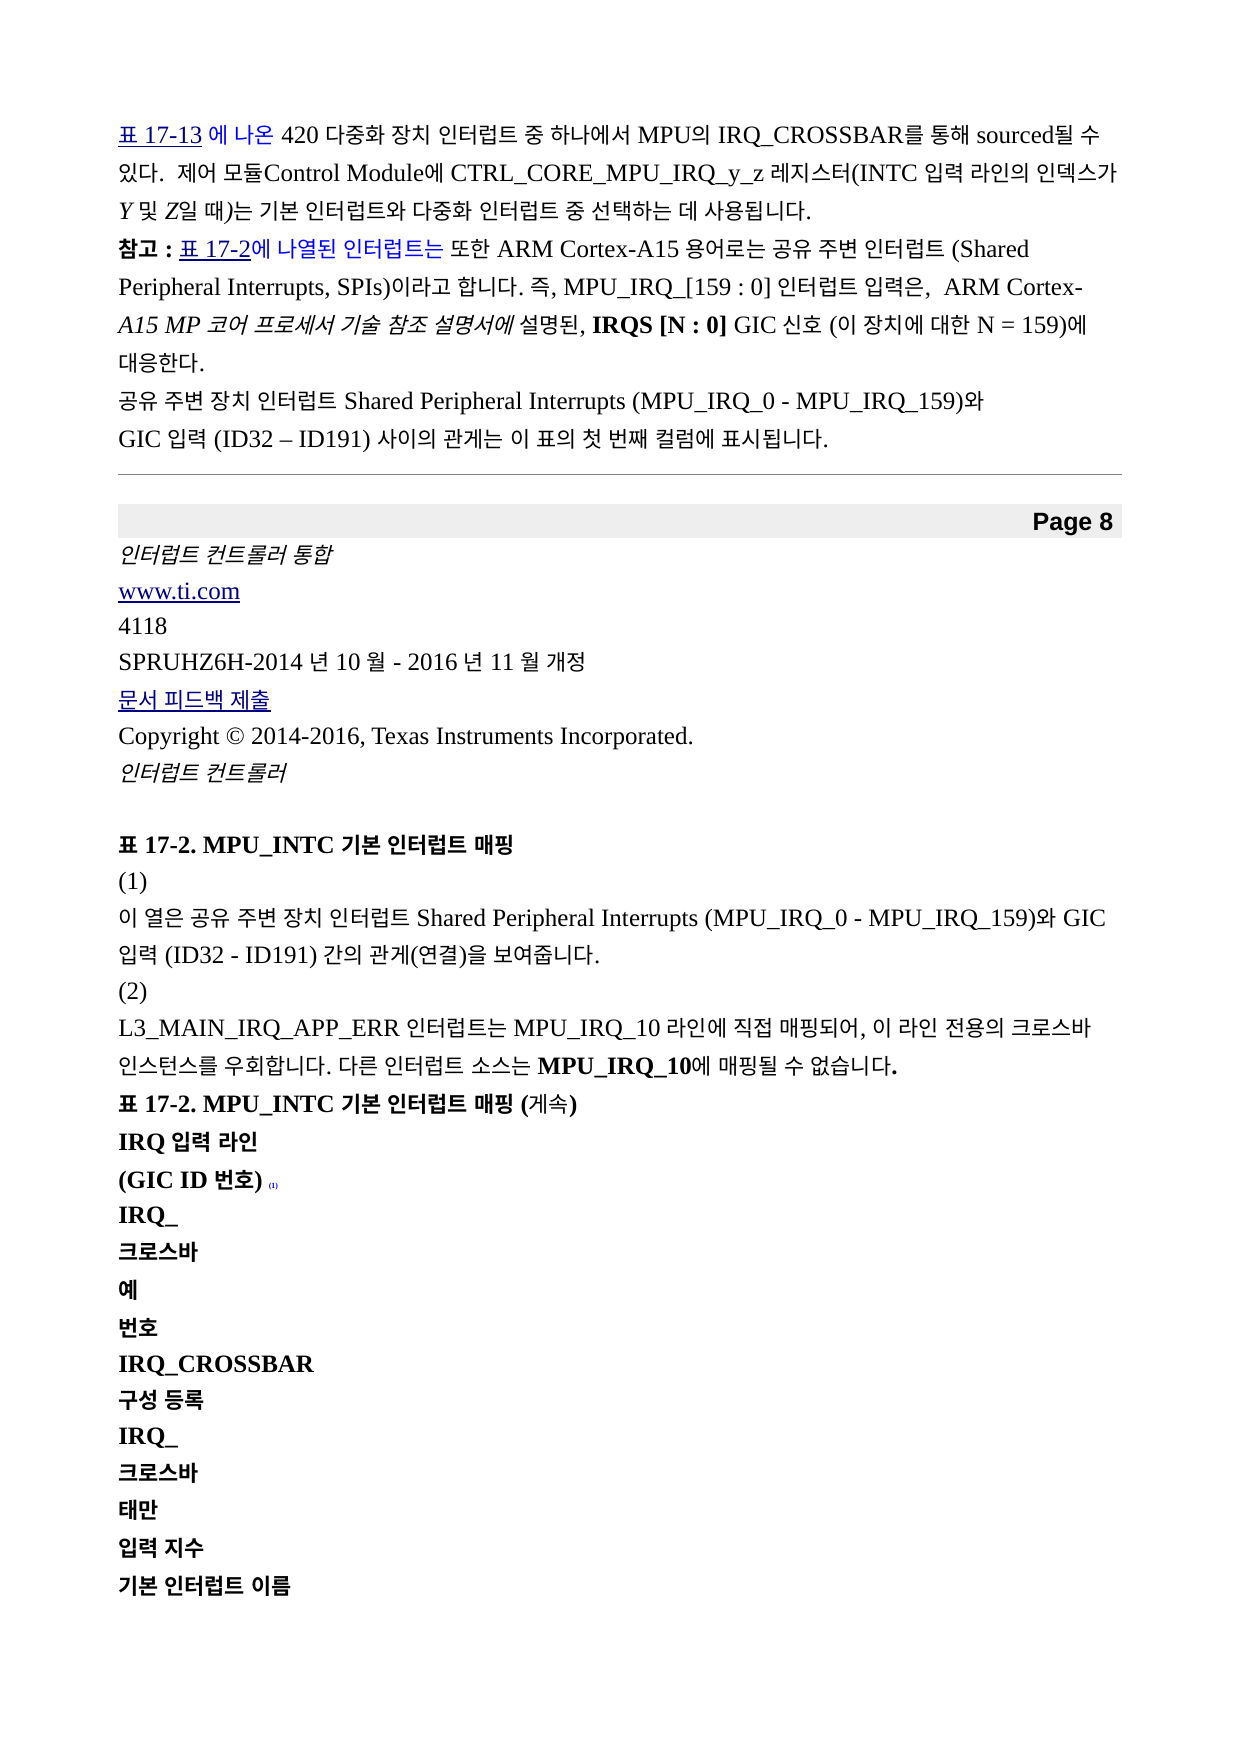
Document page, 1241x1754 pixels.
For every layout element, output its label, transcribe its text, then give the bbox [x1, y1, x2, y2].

text 공유 주변 장치 인터럽트 Shared Peripheral Interrupts (MPU_IRQ_0 - MPU_IRQ_159)와 [118, 384, 1122, 415]
text 표 17-13 에 나온 420 다중화 장치 인터럽트 중 하나에서 MPU의 IRQ_CROSSBAR를 통해 sourced될 수 있다. 제어 모듈Control Module에 CTRL_CORE_MPU_IRQ_y_z 레지스터(INTC 입력 라인의 인덱스가Y 및 Z일 때)는 기본 인터럽트와 다중화 인터럽트 중 선택하는 데 사용됩니다. [118, 118, 1122, 226]
text 번호 [118, 1311, 1122, 1342]
text GIC 입력 (ID32 – ID191) 사이의 관게는 이 표의 첫 번째 컬럼에 표시됩니다. [118, 422, 1122, 453]
text 구성 등록 [118, 1383, 1122, 1415]
text (GIC ID 번호) (1) [118, 1163, 1122, 1194]
text 크로스바 [118, 1235, 1122, 1267]
text 인터럽트 컨트롤러 [118, 756, 1122, 787]
text 크로스바 [118, 1456, 1122, 1487]
text 기본 인터럽트 이름 [118, 1569, 1122, 1601]
text (1) [118, 866, 1122, 895]
text SPRUHZ6H-2014 년 10 월 - 2016 년 11 월 개정 [118, 645, 1122, 677]
text 예 [118, 1273, 1122, 1304]
text 태만 [118, 1493, 1122, 1525]
text 이 열은 공유 주변 장치 인터럽트 Shared Peripheral Interrupts (MPU_IRQ_0 - MPU_IRQ_159)와 GIC 입력 (ID32 - ID191) 간의 관게(연결)을 보여줍니다. [118, 901, 1122, 970]
text 문서 피드백 제출 [118, 683, 1122, 715]
text 인터럽트 컨트롤러 통합 [118, 538, 1122, 570]
text Copyright © 2014-2016, Texas Instruments Incorporated. [118, 721, 1122, 750]
text (2) [118, 976, 1122, 1005]
text 표 17-2. MPU_INTC 기본 인터럽트 매핑 [118, 828, 1122, 860]
text IRQ_CROSSBAR [118, 1349, 1122, 1377]
text 표 17-2. MPU_INTC 기본 인터럽트 매핑 (게속) [118, 1087, 1122, 1118]
text IRQ 입력 라인 [118, 1125, 1122, 1156]
text 4118 [118, 611, 1122, 639]
text www.ti.com [118, 576, 1122, 605]
text L3_MAIN_IRQ_APP_ERR 인터럽트는 MPU_IRQ_10 라인에 직접 매핑되어, 이 라인 전용의 크로스바 인스턴스를 우회합니다. 다른 인터럽트 소스는 MPU_IRQ_10에 매핑될 수 없습니다. [118, 1011, 1122, 1081]
text 참고 : 표 17-2에 나열된 인터럽트는 또한 ARM Cortex-A15 용어로는 공유 주변 인터럽트 (Shared Peripheral Interrupts, SPIs)이라고 합니다. 즉, MPU_IRQ_[159 : 0] 인터럽트 입력은, ARM Cortex-A15 MP 코어 프로세서 기술 참조 설명서에 설명된, IRQS [N : 0] GIC 신호 (이 장치에 대한 N = 159)에 대응한다. [118, 232, 1122, 377]
table_header Page 8 [118, 504, 1122, 538]
text IRQ_ [118, 1421, 1122, 1450]
text IRQ_ [118, 1201, 1122, 1229]
text 입력 지수 [118, 1531, 1122, 1563]
